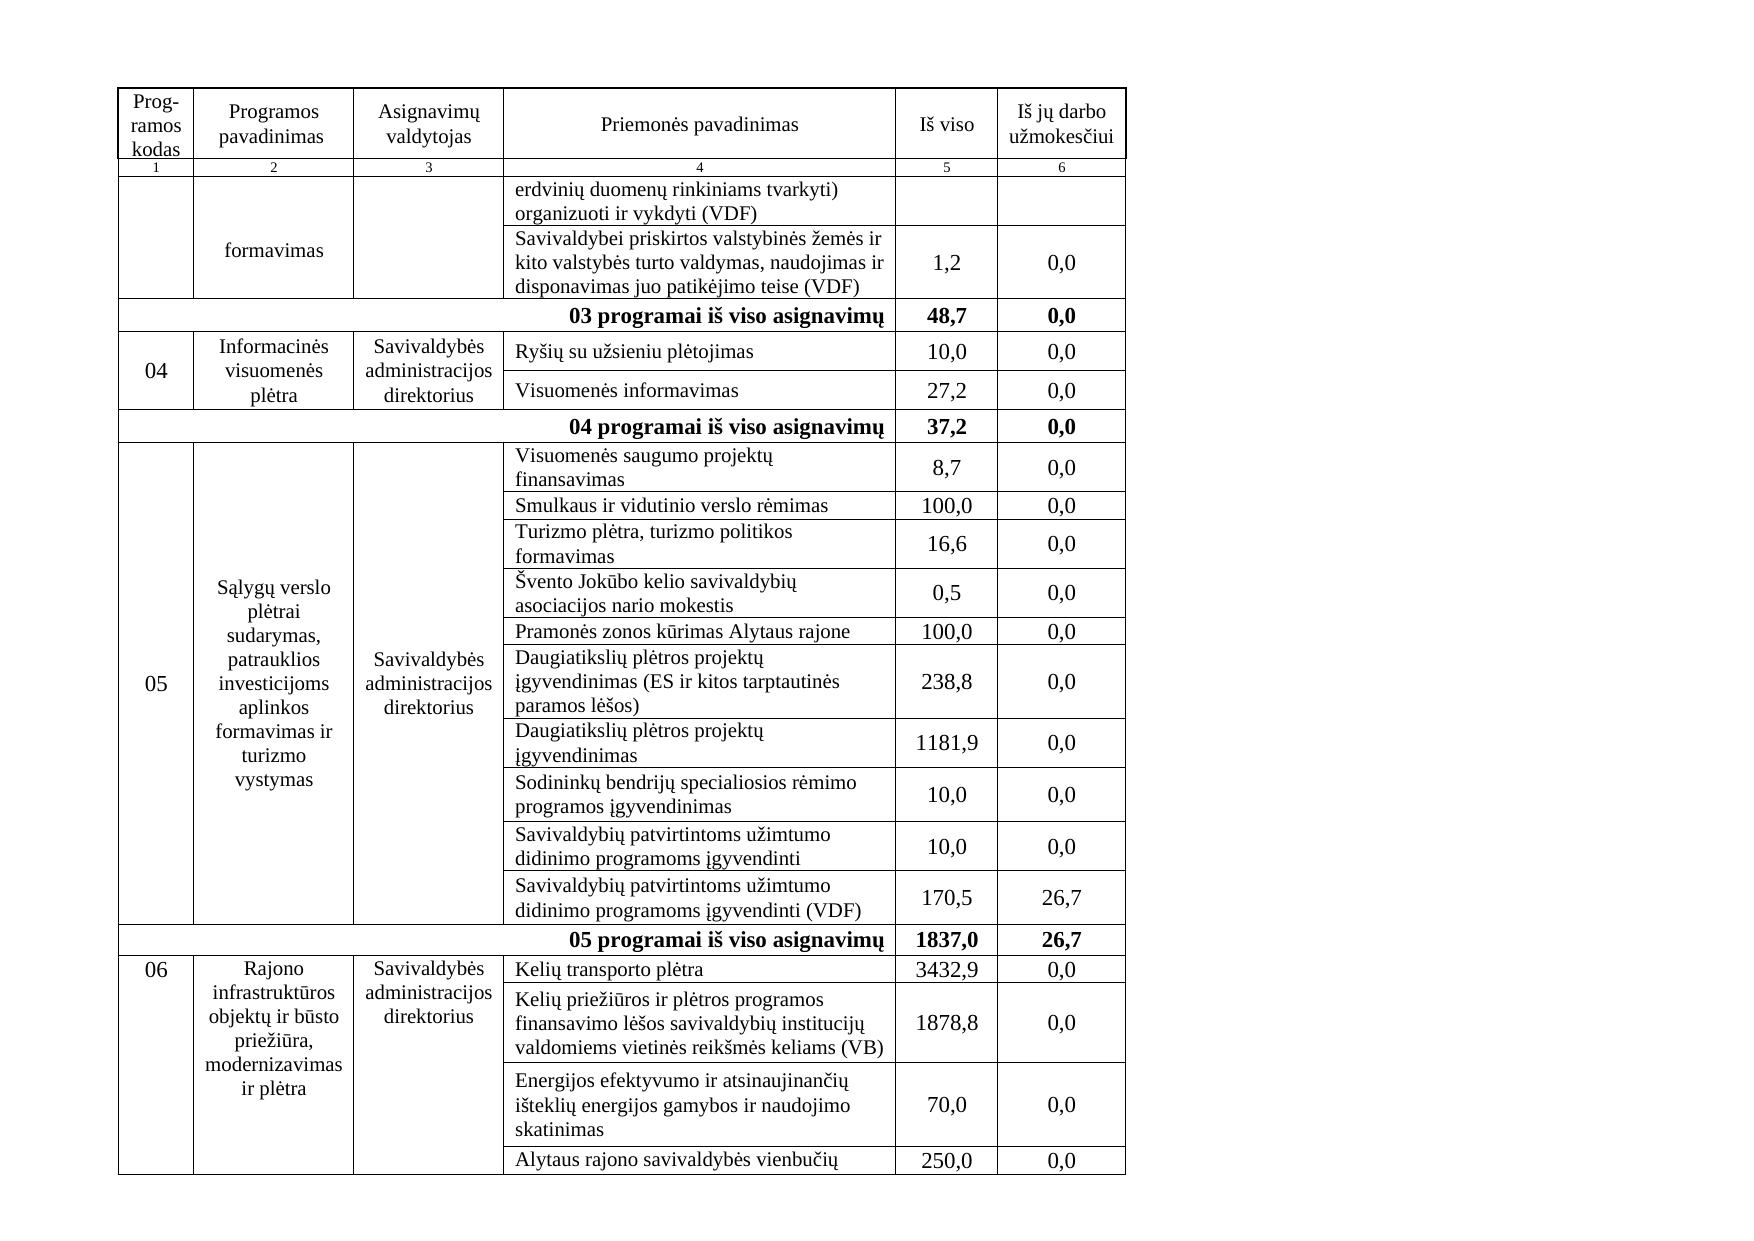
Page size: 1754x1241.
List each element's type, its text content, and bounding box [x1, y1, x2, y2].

table_cell Informacinės visuomenės plėtra [194, 332, 353, 409]
table_cell Savivaldybės administracijos direktorius [354, 332, 503, 409]
table_cell Savivaldybės administracijos direktorius [354, 443, 503, 923]
table_cell 250,0 [896, 1147, 997, 1174]
table_cell 0,0 [998, 983, 1125, 1062]
table_header Priemonės pavadinimas [504, 89, 895, 158]
table_cell 3 [354, 159, 503, 176]
table_cell 0,0 [998, 520, 1125, 568]
table_cell [1126, 924, 1149, 955]
table_cell 2 [194, 159, 353, 176]
table_header Iš viso [896, 89, 997, 158]
table_cell 100,0 [896, 618, 997, 644]
table_cell 170,5 [896, 871, 997, 923]
table_cell 1181,9 [896, 719, 997, 767]
table_cell Švento Jokūbo kelio savivaldybių asociacijos nario mokestis [504, 569, 895, 617]
table_cell 0,5 [896, 569, 997, 617]
table_cell 10,0 [896, 332, 997, 370]
table_cell Visuomenės saugumo projektų finansavimas [504, 443, 895, 491]
table_cell Alytaus rajono savivaldybės vienbučių [504, 1147, 895, 1174]
table_cell Energijos efektyvumo ir atsinaujinančių išteklių energijos gamybos ir naudojimo skatinimas [504, 1063, 895, 1146]
table_cell 3432,9 [896, 956, 997, 982]
table_cell [1126, 409, 1149, 442]
table_cell 05 programai iš viso asignavimų [119, 925, 895, 955]
table_cell 0,0 [998, 719, 1125, 767]
table_cell 0,0 [998, 492, 1125, 518]
table_cell 6 [998, 159, 1125, 176]
table_cell Daugiatikslių plėtros projektų įgyvendinimas [504, 719, 895, 767]
table_cell 0,0 [998, 822, 1125, 870]
table_cell Pramonės zonos kūrimas Alytaus rajone [504, 618, 895, 644]
table_cell Kelių priežiūros ir plėtros programos finansavimo lėšos savivaldybių institucijų valdomiems vietinės reikšmės keliams (VB) [504, 983, 895, 1062]
table_cell Smulkaus ir vidutinio verslo rėmimas [504, 492, 895, 518]
table_cell [1126, 821, 1149, 870]
table_cell [998, 177, 1125, 225]
table_cell [1126, 370, 1149, 409]
table_cell 4 [504, 159, 895, 176]
table_cell 06 [119, 956, 193, 1174]
table_cell [1126, 644, 1149, 717]
table_cell [1126, 519, 1149, 568]
table_cell [1126, 718, 1149, 767]
table_cell [1126, 982, 1149, 1062]
table_cell 0,0 [998, 1063, 1125, 1146]
table_cell 0,0 [998, 226, 1125, 298]
table_cell [1126, 176, 1149, 225]
table_cell 0,0 [998, 768, 1125, 821]
table_cell 0,0 [998, 618, 1125, 644]
table_cell formavimas [194, 177, 353, 298]
table_cell [1127, 132, 1149, 158]
table_cell 5 [896, 159, 997, 176]
table_cell [1126, 158, 1149, 176]
table_cell 37,2 [896, 410, 997, 442]
table_cell 48,7 [896, 299, 997, 331]
table_cell 0,0 [998, 1147, 1125, 1174]
table_cell Ryšių su užsieniu plėtojimas [504, 332, 895, 370]
table_cell 26,7 [998, 925, 1125, 955]
table_cell 1 [119, 159, 193, 176]
table_cell [1126, 1146, 1149, 1174]
table_cell 04 [119, 332, 193, 409]
table_cell 10,0 [896, 768, 997, 821]
table_cell 0,0 [998, 332, 1125, 370]
table_cell [1126, 955, 1149, 982]
table_cell Sodininkų bendrijų specialiosios rėmimo programos įgyvendinimas [504, 768, 895, 821]
table_cell [1126, 298, 1149, 331]
table_cell 26,7 [998, 871, 1125, 923]
table_cell 10,0 [896, 822, 997, 870]
table_cell 1878,8 [896, 983, 997, 1062]
table_cell [1126, 617, 1149, 644]
table_cell [1126, 767, 1149, 821]
table_cell 238,8 [896, 645, 997, 717]
table_cell Savivaldybių patvirtintoms užimtumo didinimo programoms įgyvendinti [504, 822, 895, 870]
table_cell 03 programai iš viso asignavimų [119, 299, 895, 331]
table_header Prog-ramos kodas [119, 89, 193, 158]
table_cell 0,0 [998, 299, 1125, 331]
table_cell 05 [119, 443, 193, 923]
table_cell [354, 177, 503, 298]
table_cell Kelių transporto plėtra [504, 956, 895, 982]
table_cell 16,6 [896, 520, 997, 568]
table_cell 100,0 [896, 492, 997, 518]
table_cell 1,2 [896, 226, 997, 298]
table_cell 70,0 [896, 1063, 997, 1146]
table_header [1127, 87, 1149, 132]
table_cell 04 programai iš viso asignavimų [119, 410, 895, 442]
table_header Iš jų darbo užmokesčiui [998, 89, 1125, 158]
table_cell Savivaldybės administracijos direktorius [354, 956, 503, 1174]
table_cell 0,0 [998, 569, 1125, 617]
table_cell [1126, 870, 1149, 923]
table_cell 0,0 [998, 645, 1125, 717]
table_cell Savivaldybei priskirtos valstybinės žemės ir kito valstybės turto valdymas, naudojimas ir disponavimas juo patikėjimo teise (VDF) [504, 226, 895, 298]
table_cell 0,0 [998, 443, 1125, 491]
table_header Programos pavadinimas [194, 89, 353, 158]
table_cell 1837,0 [896, 925, 997, 955]
table_cell [1126, 568, 1149, 617]
table_header Asignavimų valdytojas [354, 89, 503, 158]
table_cell [1126, 225, 1149, 298]
table_cell Turizmo plėtra, turizmo politikos formavimas [504, 520, 895, 568]
table_cell [896, 177, 997, 225]
table_cell [1126, 1062, 1149, 1146]
table_cell 0,0 [998, 410, 1125, 442]
table_cell Rajono infrastruktūros objektų ir būsto priežiūra, modernizavimas ir plėtra [194, 956, 353, 1174]
table_cell 8,7 [896, 443, 997, 491]
table_cell 0,0 [998, 956, 1125, 982]
table_cell Daugiatikslių plėtros projektų įgyvendinimas (ES ir kitos tarptautinės paramos lėšos) [504, 645, 895, 717]
table_cell 27,2 [896, 371, 997, 409]
table_cell [1126, 331, 1149, 370]
table_cell Sąlygų verslo plėtrai sudarymas, patrauklios investicijoms aplinkos formavimas ir turizmo vystymas [194, 443, 353, 923]
table_cell [1126, 491, 1149, 518]
table_cell erdvinių duomenų rinkiniams tvarkyti) organizuoti ir vykdyti (VDF) [504, 177, 895, 225]
table_cell 0,0 [998, 371, 1125, 409]
table_cell [119, 177, 193, 298]
table_cell Savivaldybių patvirtintoms užimtumo didinimo programoms įgyvendinti (VDF) [504, 871, 895, 923]
table_cell Visuomenės informavimas [504, 371, 895, 409]
table_cell [1126, 442, 1149, 491]
